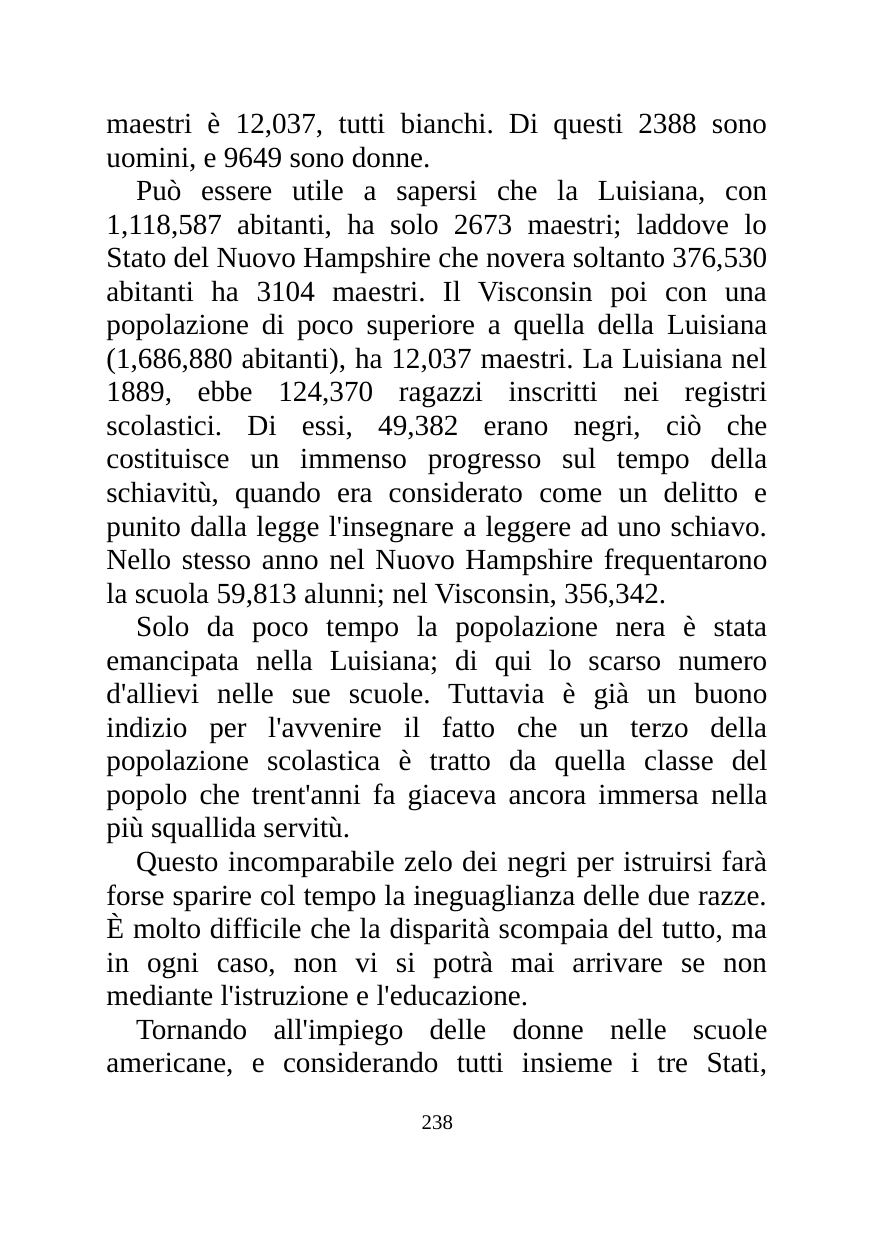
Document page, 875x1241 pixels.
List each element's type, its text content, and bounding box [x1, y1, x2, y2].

text Solo da poco tempo la popolazione nera è stata emancipata nella Luisiana; di qui lo scarso numero d'allievi nelle sue scuole. Tuttavia è già un buono indizio per l'avvenire il fatto che un terzo della popolazione scolastica è tratto da quella classe del popolo che trent'anni fa giaceva ancora immersa nella più squallida servitù. [106, 609, 768, 844]
text maestri è 12,037, tutti bianchi. Di questi 2388 sono uomini, e 9649 sono donne. [106, 106, 768, 173]
text Tornando all'impiego delle donne nelle scuole americane, e considerando tutti insieme i tre Stati, [106, 1012, 768, 1079]
text Può essere utile a sapersi che la Luisiana, con 1,118,587 abitanti, ha solo 2673 maestri; laddove lo Stato del Nuovo Hampshire che novera soltanto 376,530 abitanti ha 3104 maestri. Il Visconsin poi con una popolazione di poco superiore a quella della Luisiana (1,686,880 abitanti), ha 12,037 maestri. La Luisiana nel 1889, ebbe 124,370 ragazzi inscritti nei registri scolastici. Di essi, 49,382 erano negri, ciò che costituisce un immenso progresso sul tempo della schiavitù, quando era considerato come un delitto e punito dalla legge l'insegnare a leggere ad uno schiavo. Nello stesso anno nel Nuovo Hampshire frequentarono la scuola 59,813 alunni; nel Visconsin, 356,342. [106, 173, 768, 609]
text Questo incomparabile zelo dei negri per istruirsi farà forse sparire col tempo la ineguaglianza delle due razze. È molto difficile che la disparità scompaia del tutto, ma in ogni caso, non vi si potrà mai arrivare se non mediante l'istruzione e l'educazione. [106, 844, 768, 1012]
